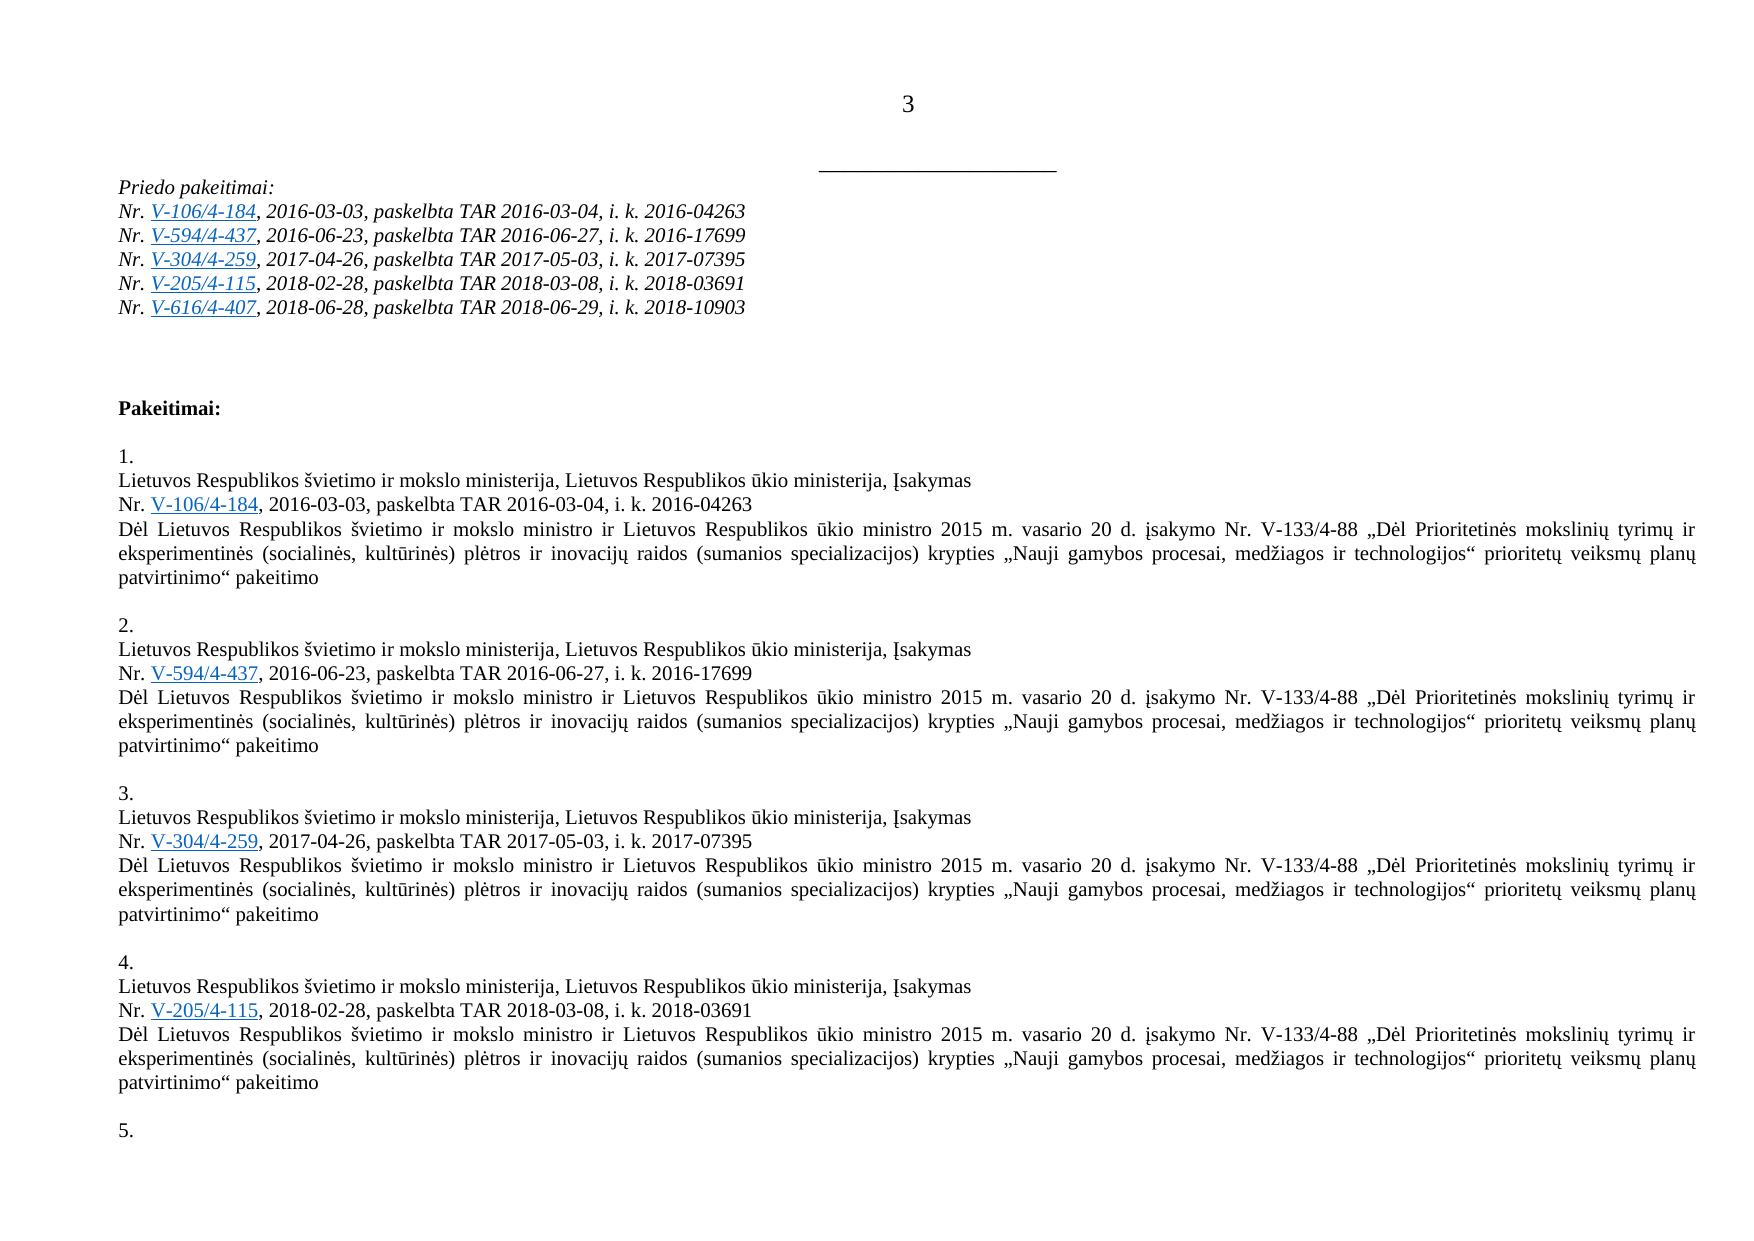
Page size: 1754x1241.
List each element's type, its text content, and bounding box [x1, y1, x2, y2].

text ___________________ [118, 146, 1698, 175]
text Nr. V-106/4-184, 2016-03-03, paskelbta TAR 2016-03-04, i. k. 2016-04263 [118, 492, 1698, 516]
text Dėl Lietuvos Respublikos švietimo ir mokslo ministro ir Lietuvos Respublikos ūkio ministro 2015 m. vasario 20 d. įsakymo Nr. V-133/4-88 „Dėl Prioritetinės mokslinių tyrimų ir eksperimentinės (socialinės, kultūrinės) plėtros ir inovacijų raidos (sumanios specializacijos) krypties „Nauji gamybos procesai, medžiagos ir technologijos“ prioritetų veiksmų planų patvirtinimo“ pakeitimo [118, 685, 1698, 757]
text Nr. V-594/4-437, 2016-06-23, paskelbta TAR 2016-06-27, i. k. 2016-17699 [118, 223, 1698, 247]
text Priedo pakeitimai: [118, 175, 1698, 199]
text Nr. V-106/4-184, 2016-03-03, paskelbta TAR 2016-03-04, i. k. 2016-04263 [118, 199, 1698, 223]
text Nr. V-616/4-407, 2018-06-28, paskelbta TAR 2018-06-29, i. k. 2018-10903 [118, 295, 1698, 319]
text Nr. V-205/4-115, 2018-02-28, paskelbta TAR 2018-03-08, i. k. 2018-03691 [118, 271, 1698, 295]
text Nr. V-594/4-437, 2016-06-23, paskelbta TAR 2016-06-27, i. k. 2016-17699 [118, 661, 1698, 685]
text Dėl Lietuvos Respublikos švietimo ir mokslo ministro ir Lietuvos Respublikos ūkio ministro 2015 m. vasario 20 d. įsakymo Nr. V-133/4-88 „Dėl Prioritetinės mokslinių tyrimų ir eksperimentinės (socialinės, kultūrinės) plėtros ir inovacijų raidos (sumanios specializacijos) krypties „Nauji gamybos procesai, medžiagos ir technologijos“ prioritetų veiksmų planų patvirtinimo“ pakeitimo [118, 1022, 1698, 1094]
text 3. [118, 781, 1698, 805]
text 2. [118, 613, 1698, 637]
text Lietuvos Respublikos švietimo ir mokslo ministerija, Lietuvos Respublikos ūkio ministerija, Įsakymas [118, 637, 1698, 661]
text 5. [118, 1118, 1698, 1142]
text Nr. V-304/4-259, 2017-04-26, paskelbta TAR 2017-05-03, i. k. 2017-07395 [118, 829, 1698, 853]
text Lietuvos Respublikos švietimo ir mokslo ministerija, Lietuvos Respublikos ūkio ministerija, Įsakymas [118, 974, 1698, 998]
text Nr. V-304/4-259, 2017-04-26, paskelbta TAR 2017-05-03, i. k. 2017-07395 [118, 247, 1698, 271]
text Dėl Lietuvos Respublikos švietimo ir mokslo ministro ir Lietuvos Respublikos ūkio ministro 2015 m. vasario 20 d. įsakymo Nr. V-133/4-88 „Dėl Prioritetinės mokslinių tyrimų ir eksperimentinės (socialinės, kultūrinės) plėtros ir inovacijų raidos (sumanios specializacijos) krypties „Nauji gamybos procesai, medžiagos ir technologijos“ prioritetų veiksmų planų patvirtinimo“ pakeitimo [118, 853, 1698, 926]
text Dėl Lietuvos Respublikos švietimo ir mokslo ministro ir Lietuvos Respublikos ūkio ministro 2015 m. vasario 20 d. įsakymo Nr. V-133/4-88 „Dėl Prioritetinės mokslinių tyrimų ir eksperimentinės (socialinės, kultūrinės) plėtros ir inovacijų raidos (sumanios specializacijos) krypties „Nauji gamybos procesai, medžiagos ir technologijos“ prioritetų veiksmų planų patvirtinimo“ pakeitimo [118, 516, 1698, 589]
text Lietuvos Respublikos švietimo ir mokslo ministerija, Lietuvos Respublikos ūkio ministerija, Įsakymas [118, 805, 1698, 829]
text Pakeitimai: [118, 396, 1698, 420]
text 1. [118, 444, 1698, 468]
text 4. [118, 949, 1698, 974]
text Lietuvos Respublikos švietimo ir mokslo ministerija, Lietuvos Respublikos ūkio ministerija, Įsakymas [118, 468, 1698, 492]
text Nr. V-205/4-115, 2018-02-28, paskelbta TAR 2018-03-08, i. k. 2018-03691 [118, 998, 1698, 1022]
